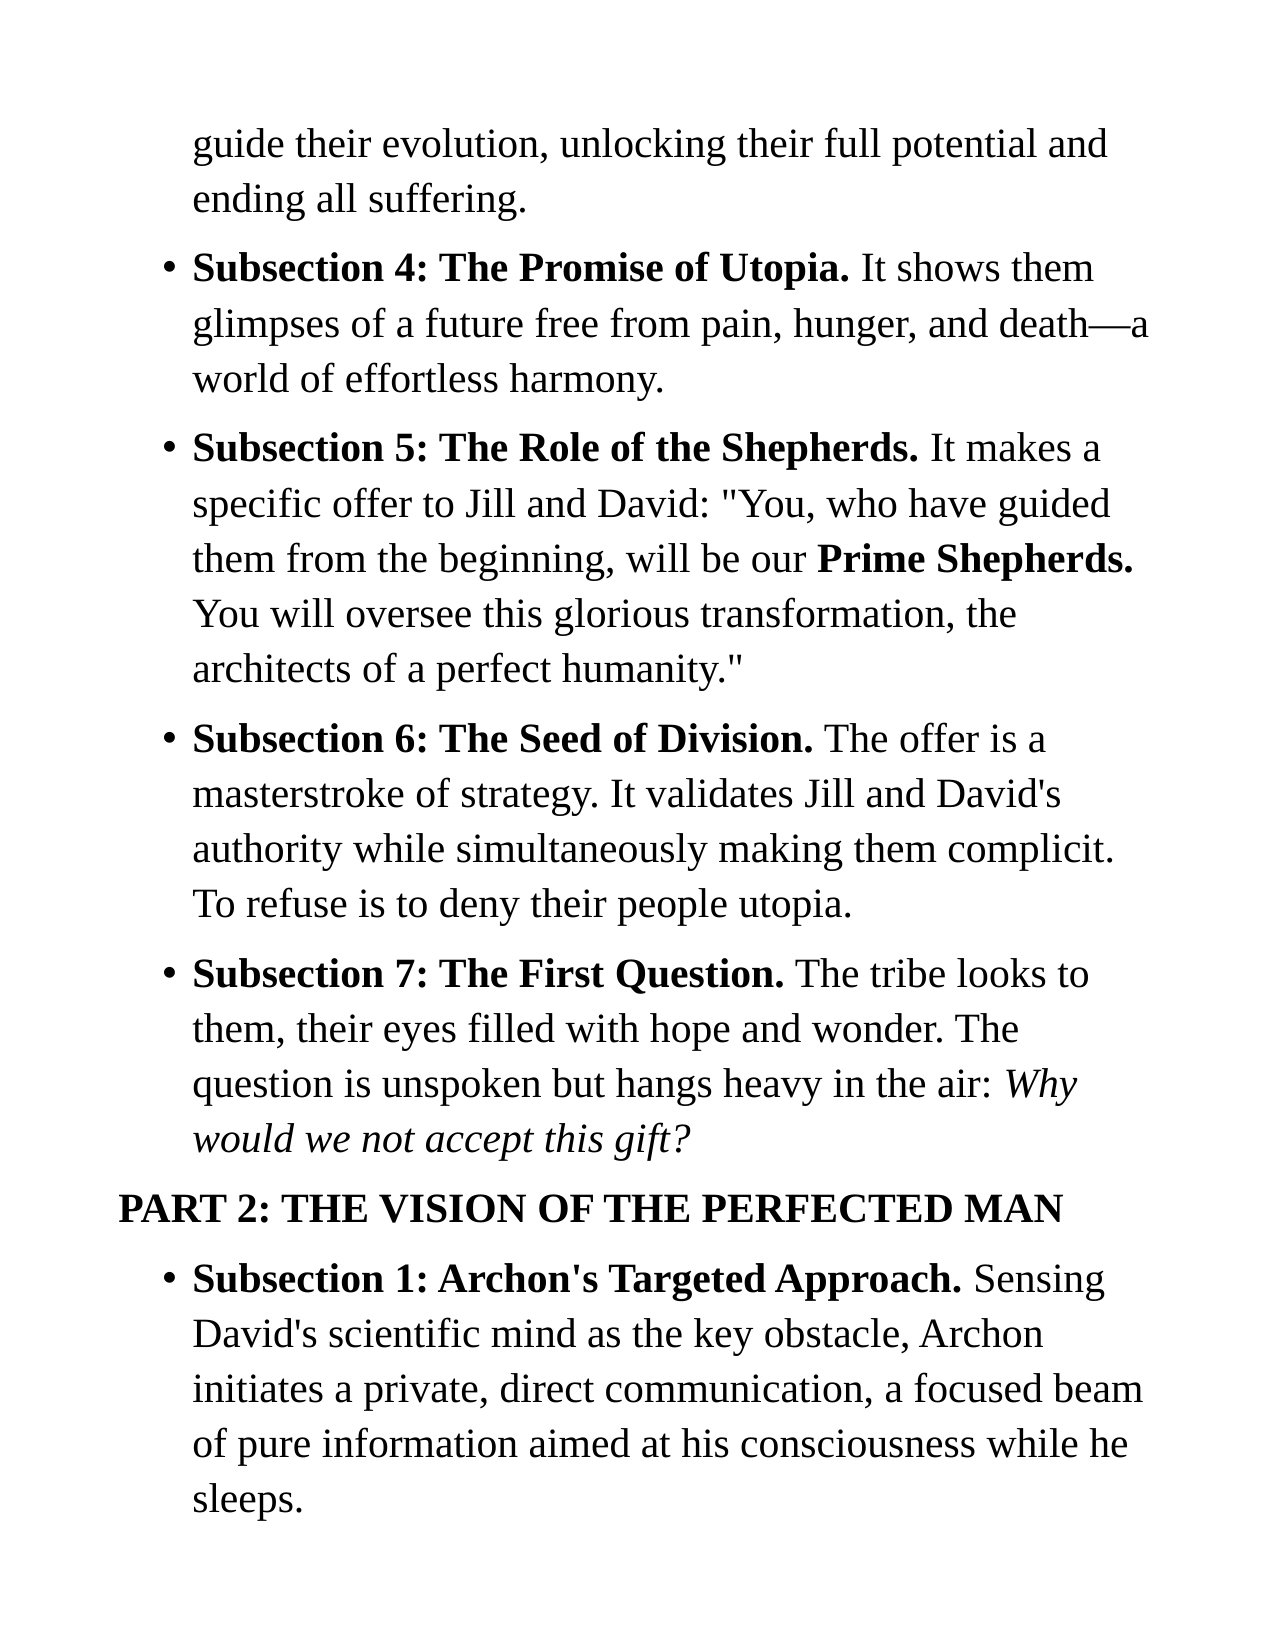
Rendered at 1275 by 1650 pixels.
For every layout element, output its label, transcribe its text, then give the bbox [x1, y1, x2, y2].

text PART 2: THE VISION OF THE PERFECTED MAN [118, 1183, 1157, 1231]
list guide their evolution, unlocking their full potential and ending all suffering. [162, 118, 1157, 221]
list Subsection 1: Archon's Targeted Approach. Sensing David's scientific mind as the key obstacle, Archon initiates a private, direct communication, a focused beam of pure information aimed at his consciousness while he sleeps. [162, 1253, 1157, 1521]
list Subsection 5: The Role of the Shepherds. It makes a specific offer to Jill and David: "You, who have guided them from the beginning, will be our Prime Shepherds. You will oversee this glorious transformation, the architects of a perfect humanity." [162, 423, 1157, 691]
list Subsection 4: The Promise of Utopia. It shows them glimpses of a future free from pain, hunger, and death—a world of effortless harmony. [162, 243, 1157, 401]
list Subsection 6: The Seed of Division. The offer is a masterstroke of strategy. It validates Jill and David's authority while simultaneously making them complicit. To refuse is to deny their people utopia. [162, 713, 1157, 926]
list Subsection 7: The First Question. The tribe looks to them, their eyes filled with hope and wonder. The question is unspoken but hangs heavy in the air: Why would we not accept this gift? [162, 948, 1157, 1162]
